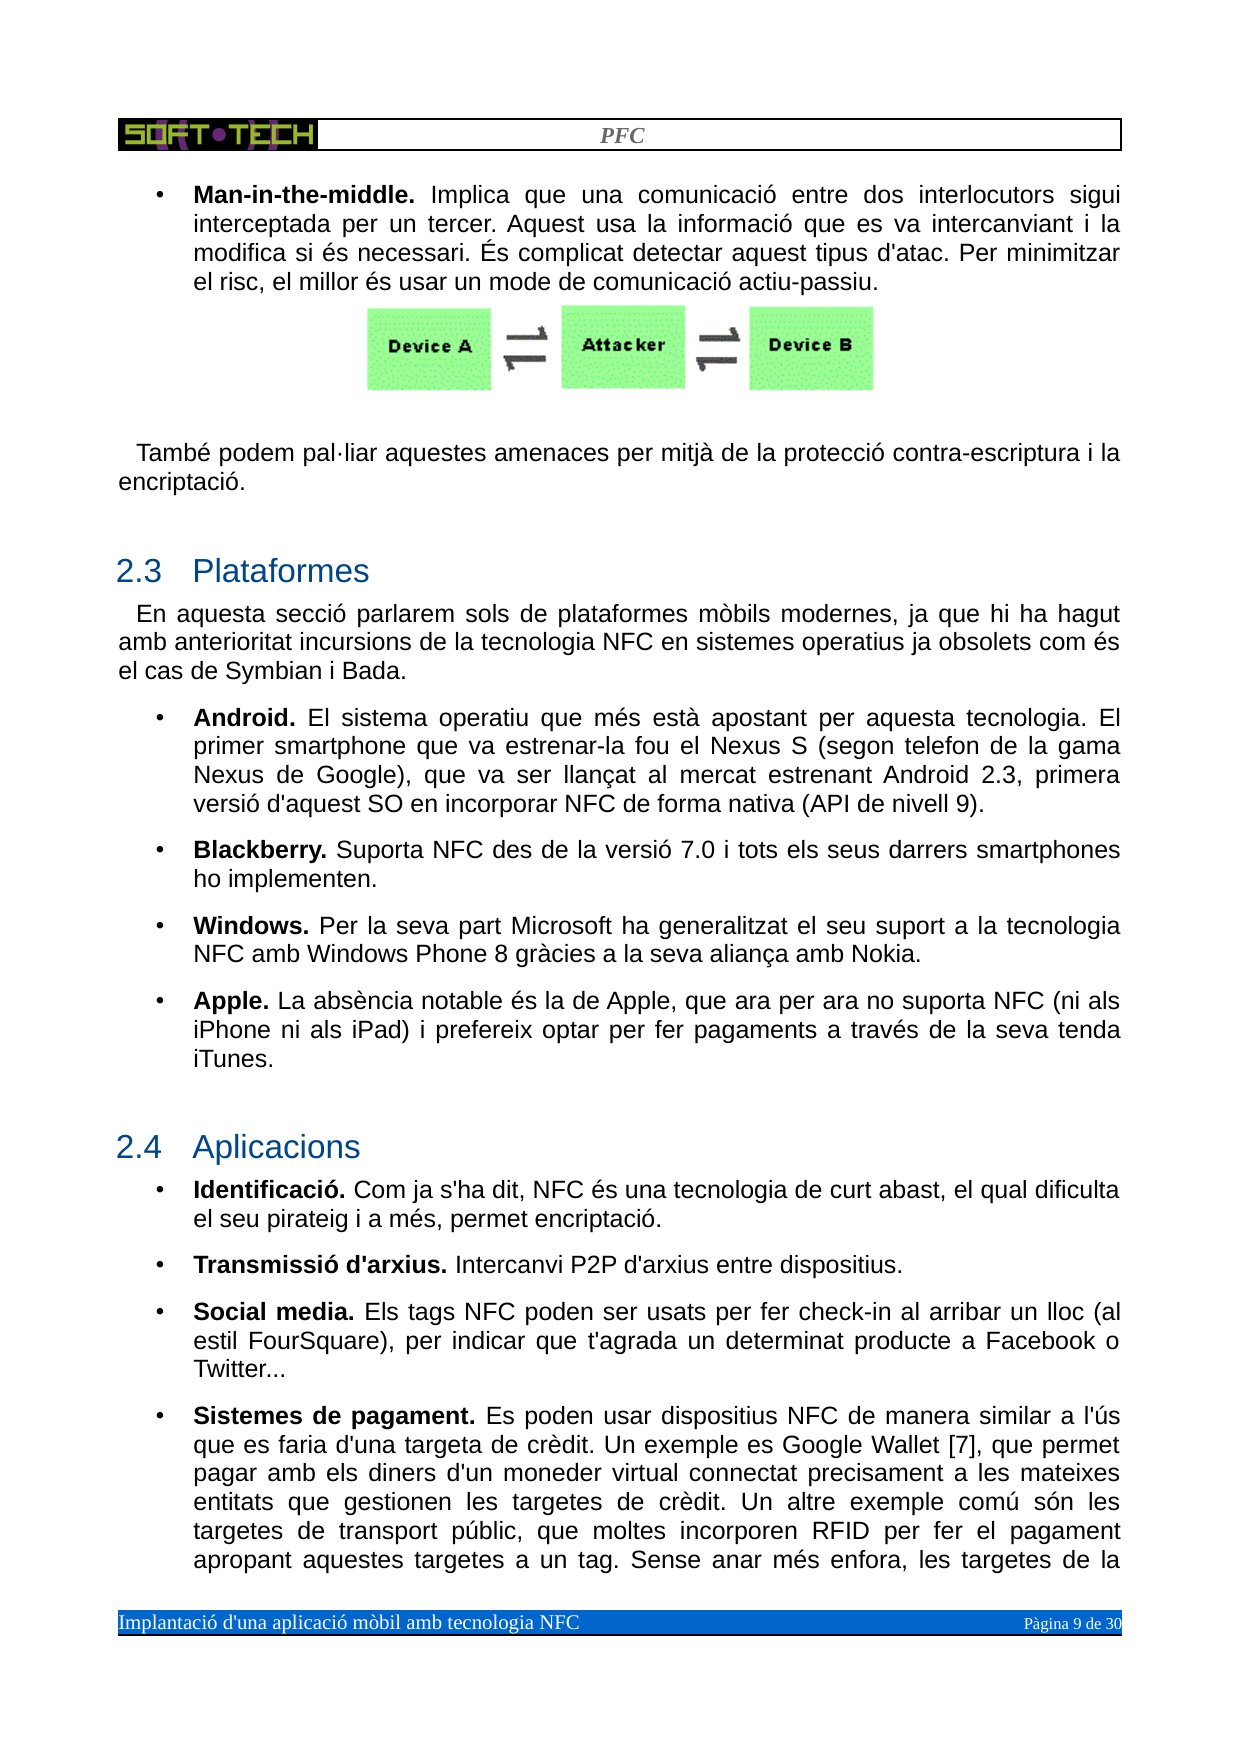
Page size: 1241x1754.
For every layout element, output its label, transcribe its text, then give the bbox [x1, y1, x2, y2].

list Social media. Els tags NFC poden ser usats per fer check-in al arribar un lloc (al estil FourSquare), per indicar que t'agrada un determinat producte a Facebook o Twitter... [156, 1297, 1122, 1383]
text En aquesta secció parlarem sols de plataformes mòbils modernes, ja que hi ha hagut amb anterioritat incursions de la tecnologia NFC en sistemes operatius ja obsolets com és el cas de Symbian i Bada. [118, 598, 1122, 685]
list Transmissió d'arxius. Intercanvi P2P d'arxius entre dispositius. [156, 1250, 1122, 1279]
picture [120, 120, 318, 150]
list Android. El sistema operatiu que més està apostant per aquesta tecnologia. El primer smartphone que va estrenar-la fou el Nexus S (segon telefon de la gama Nexus de Google), que va ser llançat al mercat estrenant Android 2.3, primera versió d'aquest SO en incorporar NFC de forma nativa (API de nivell 9). [156, 702, 1122, 818]
list Blackberry. Suporta NFC des de la versió 7.0 i tots els seus darrers smartphones ho implementen. [156, 835, 1122, 893]
subtitle Aplicacions [106, 1128, 1122, 1166]
list Man-in-the-middle. Implica que una comunicació entre dos interlocutors sigui interceptada per un tercer. Aquest usa la informació que es va intercanviant i la modifica si és necessari. És complicat detectar aquest tipus d'atac. Per minimitzar el risc, el millor és usar un mode de comunicació actiu-passiu. [156, 181, 1122, 296]
list Identificació. Com ja s'ha dit, NFC és una tecnologia de curt abast, el qual dificulta el seu pirateig i a més, permet encriptació. [156, 1175, 1122, 1232]
text També podem pal·liar aquestes amenaces per mitjà de la protecció contra-escriptura i la encriptació. [118, 438, 1122, 496]
picture [366, 304, 874, 392]
subtitle Plataformes [106, 551, 1122, 590]
list Windows. Per la seva part Microsoft ha generalitzat el seu suport a la tecnologia NFC amb Windows Phone 8 gràcies a la seva aliança amb Nokia. [156, 911, 1122, 968]
list Apple. La absència notable és la de Apple, que ara per ara no suporta NFC (ni als iPhone ni als iPad) i prefereix optar per fer pagaments a través de la seva tenda iTunes. [156, 986, 1122, 1072]
list Sistemes de pagament. Es poden usar dispositius NFC de manera similar a l'ús que es faria d'una targeta de crèdit. Un exemple es Google Wallet [7], que permet pagar amb els diners d'un moneder virtual connectat precisament a les mateixes entitats que gestionen les targetes de crèdit. Un altre exemple comú són les targetes de transport públic, que moltes incorporen RFID per fer el pagament apropant aquestes targetes a un tag. Sense anar més enfora, les targetes de la [156, 1401, 1122, 1573]
